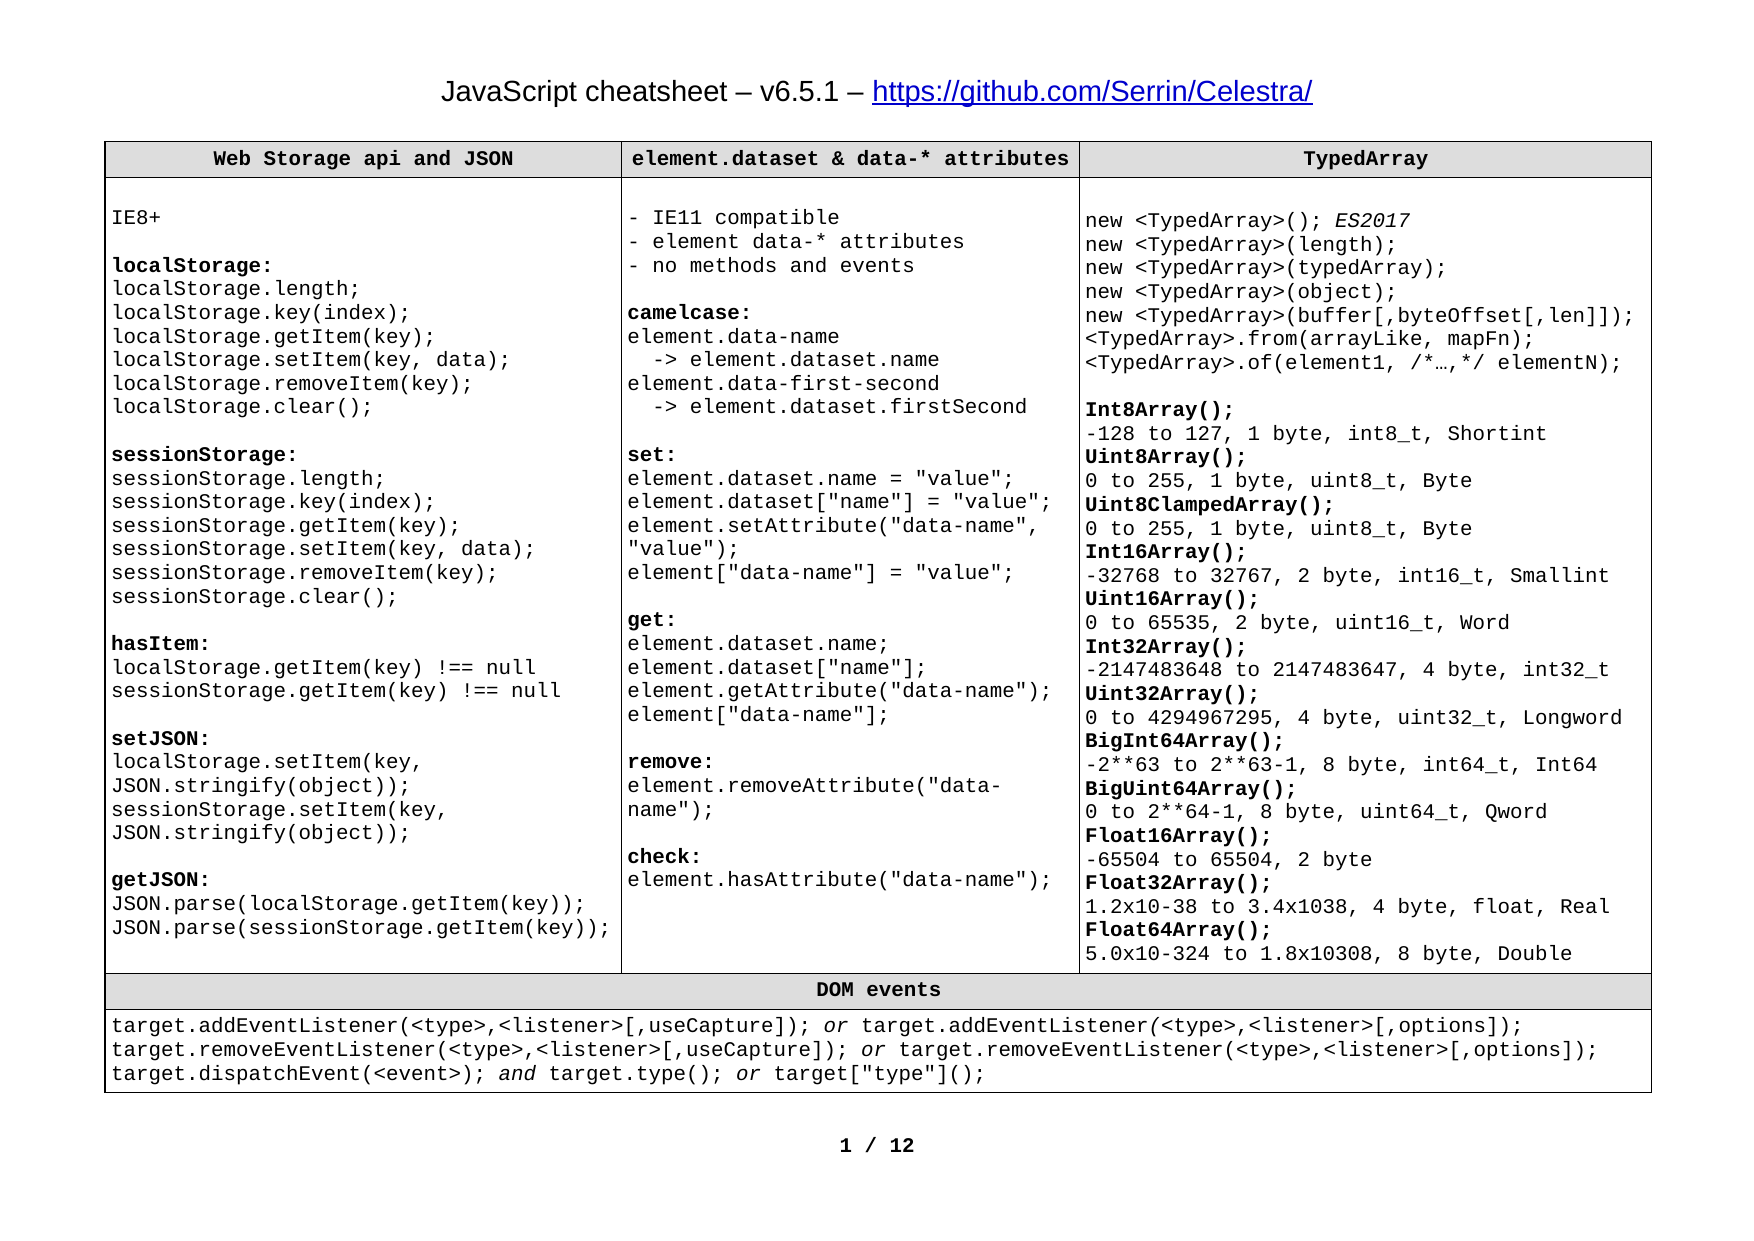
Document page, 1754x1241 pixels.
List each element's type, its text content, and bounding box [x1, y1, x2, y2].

table_header TypedArray [1080, 142, 1651, 177]
table_cell new <TypedArray>(); ES2017 new <TypedArray>(length); new <TypedArray>(typedArray); new <TypedArray>(object); new <TypedArray>(buffer[,byteOffset[,len]]); <TypedArray>.from(arrayLike, mapFn); <TypedArray>.of(element1, /*…,*/ elementN); Int8Array(); -128 to 127, 1 byte, int8_t, Shortint Uint8Array(); 0 to 255, 1 byte, uint8_t, Byte Uint8ClampedArray(); 0 to 255, 1 byte, uint8_t, Byte Int16Array(); -32768 to 32767, 2 byte, int16_t, Smallint Uint16Array(); 0 to 65535, 2 byte, uint16_t, Word Int32Array(); -2147483648 to 2147483647, 4 byte, int32_t Uint32Array(); 0 to 4294967295, 4 byte, uint32_t, Longword BigInt64Array(); -2**63 to 2**63-1, 8 byte, int64_t, Int64 BigUint64Array(); 0 to 2**64-1, 8 byte, uint64_t, Qword Float16Array(); -65504 to 65504, 2 byte Float32Array(); 1.2x10-38 to 3.4x1038, 4 byte, float, Real Float64Array(); 5.0x10-324 to 1.8x10308, 8 byte, Double [1080, 178, 1651, 972]
table_header element.dataset & data-* attributes [622, 142, 1079, 177]
table_header Web Storage api and JSON [106, 142, 621, 177]
table_cell DOM events [106, 974, 1651, 1009]
table_cell - IE11 compatible - element data-* attributes - no methods and events camelcase: element.data-name -> element.dataset.name element.data-first-second -> element.dataset.firstSecond set: element.dataset.name = "value"; element.dataset["name"] = "value"; element.setAttribute("data-name", "value"); element["data-name"] = "value"; get: element.dataset.name; element.dataset["name"]; element.getAttribute("data-name"); element["data-name"]; remove: element.removeAttribute("data-name"); check: element.hasAttribute("data-name"); [622, 178, 1079, 972]
text JavaScript cheatsheet – v6.5.1 – https://github.com/Serrin/Celestra/ [105, 74, 1648, 107]
table_cell target.addEventListener(<type>,<listener>[,useCapture]); or target.addEventListener(<type>,<listener>[,options]); target.removeEventListener(<type>,<listener>[,useCapture]); or target.removeEventListener(<type>,<listener>[,options]); target.dispatchEvent(<event>); and target.type(); or target["type"](); [106, 1010, 1651, 1092]
table_cell IE8+ localStorage: localStorage.length; localStorage.key(index); localStorage.getItem(key); localStorage.setItem(key, data); localStorage.removeItem(key); localStorage.clear(); sessionStorage: sessionStorage.length; sessionStorage.key(index); sessionStorage.getItem(key); sessionStorage.setItem(key, data); sessionStorage.removeItem(key); sessionStorage.clear(); hasItem: localStorage.getItem(key) !== null sessionStorage.getItem(key) !== null setJSON: localStorage.setItem(key, JSON.stringify(object)); sessionStorage.setItem(key, JSON.stringify(object)); getJSON: JSON.parse(localStorage.getItem(key)); JSON.parse(sessionStorage.getItem(key)); [106, 178, 621, 972]
